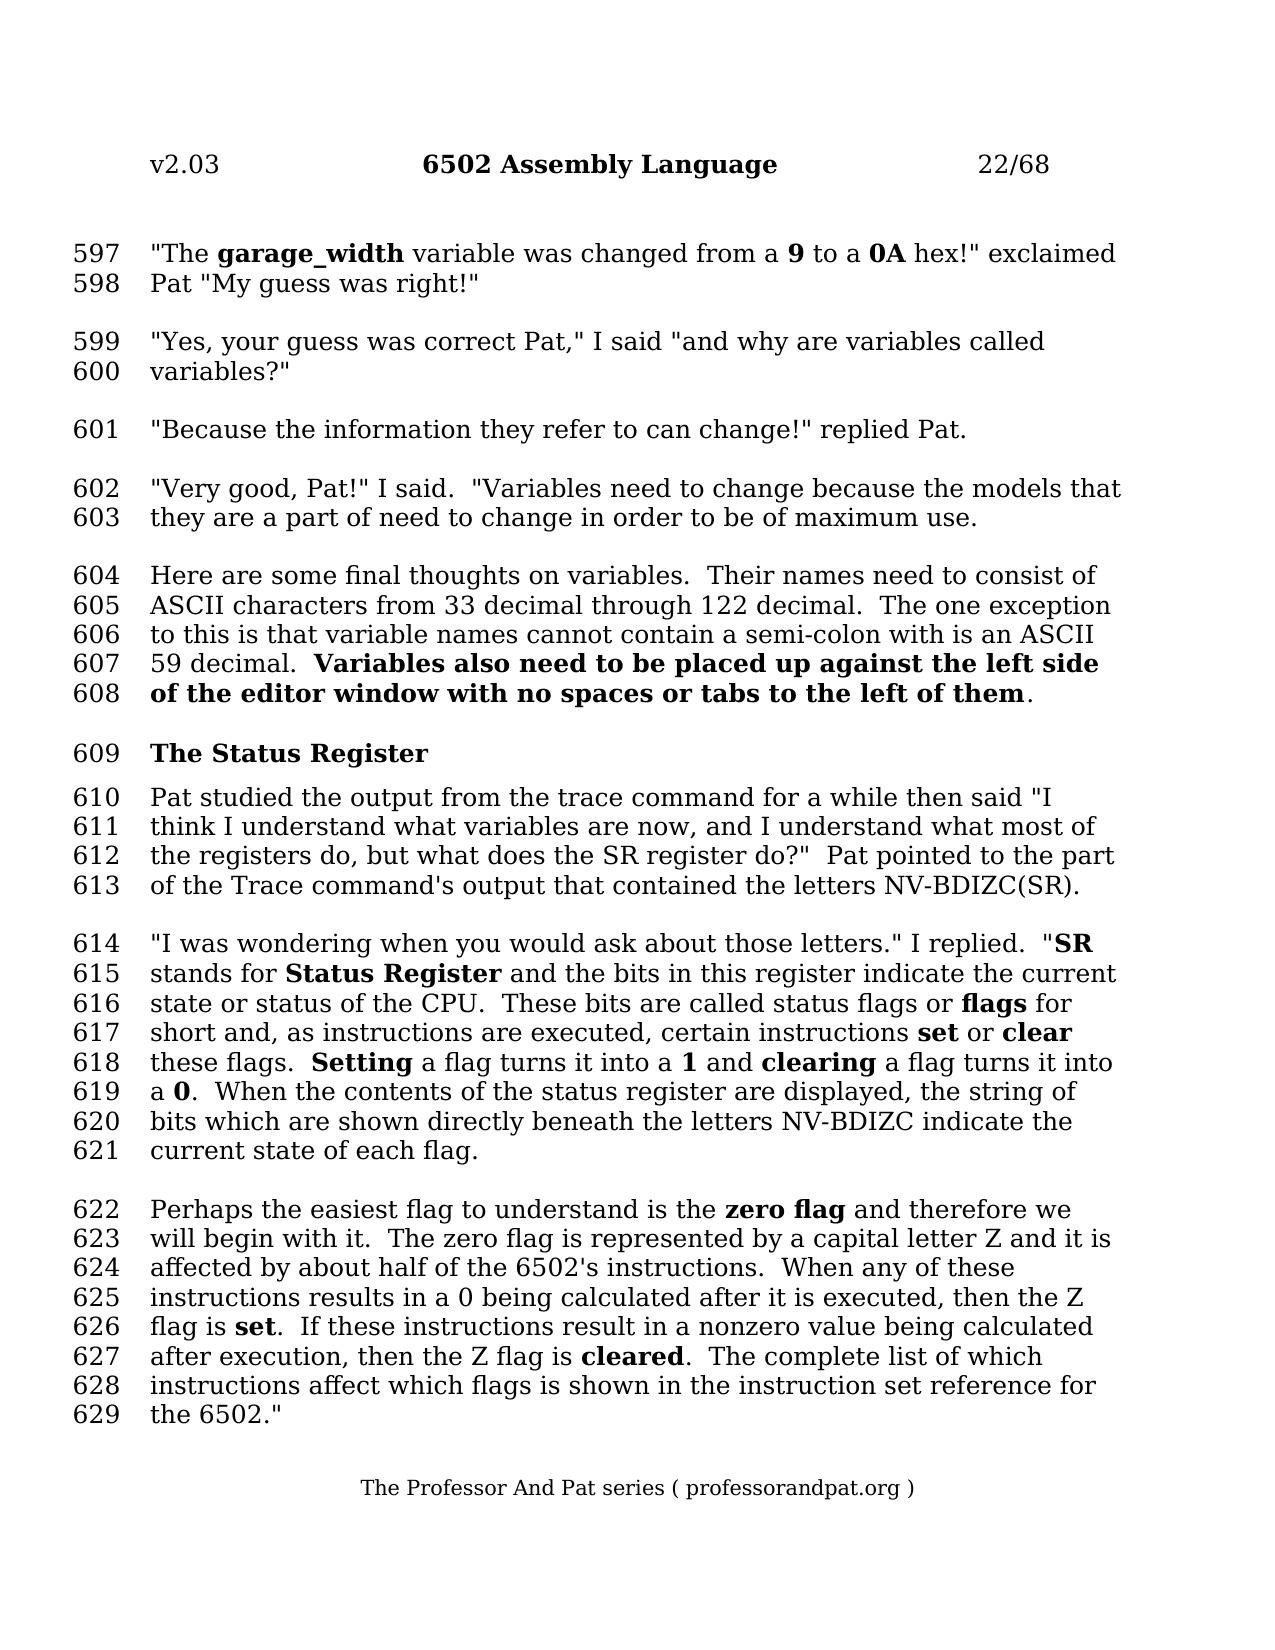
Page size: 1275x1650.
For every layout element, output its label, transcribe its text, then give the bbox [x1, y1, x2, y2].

text "Very good, Pat!" I said. "Variables need to change because the models that they are a part of need to change in order to be of maximum use. [150, 474, 1125, 532]
text "I was wondering when you would ask about those letters." I replied. "SR stands for Status Register and the bits in this register indicate the current state or status of the CPU. These bits are called status flags or flags for short and, as instructions are executed, certain instructions set or clear these flags. Setting a flag turns it into a 1 and clearing a flag turns it into a 0. When the contents of the status register are displayed, the string of bits which are shown directly beneath the letters NV-BDIZC indicate the current state of each flag. [150, 929, 1125, 1165]
subtitle The Status Register [150, 738, 1125, 768]
text Pat studied the output from the trace command for a while then said "I think I understand what variables are now, and I understand what most of the registers do, but what does the SR register do?" Pat pointed to the part of the Trace command's output that contained the letters NV-BDIZC(SR). [150, 783, 1125, 900]
text "Yes, your guess was correct Pat," I said "and why are variables called variables?" [150, 327, 1125, 386]
text Perhaps the easiest flag to understand is the zero flag and therefore we will begin with it. The zero flag is represented by a capital letter Z and it is affected by about half of the 6502's instructions. When any of these instructions results in a 0 being calculated after it is executed, then the Z flag is set. If these instructions result in a nonzero value being calculated after execution, then the Z flag is cleared. The complete list of which instructions affect which flags is shown in the instruction set reference for the 6502." [150, 1195, 1125, 1430]
text Here are some final thoughts on variables. Their names need to consist of ASCII characters from 33 decimal through 122 decimal. The one exception to this is that variable names cannot contain a semi-colon with is an ASCII 59 decimal. Variables also need to be placed up against the left side of the editor window with no spaces or tabs to the left of them. [150, 562, 1125, 708]
text "The garage_width variable was changed from a 9 to a 0A hex!" exclaimed Pat "My guess was right!" [150, 239, 1125, 298]
text "Because the information they refer to can change!" replied Pat. [150, 415, 1125, 444]
